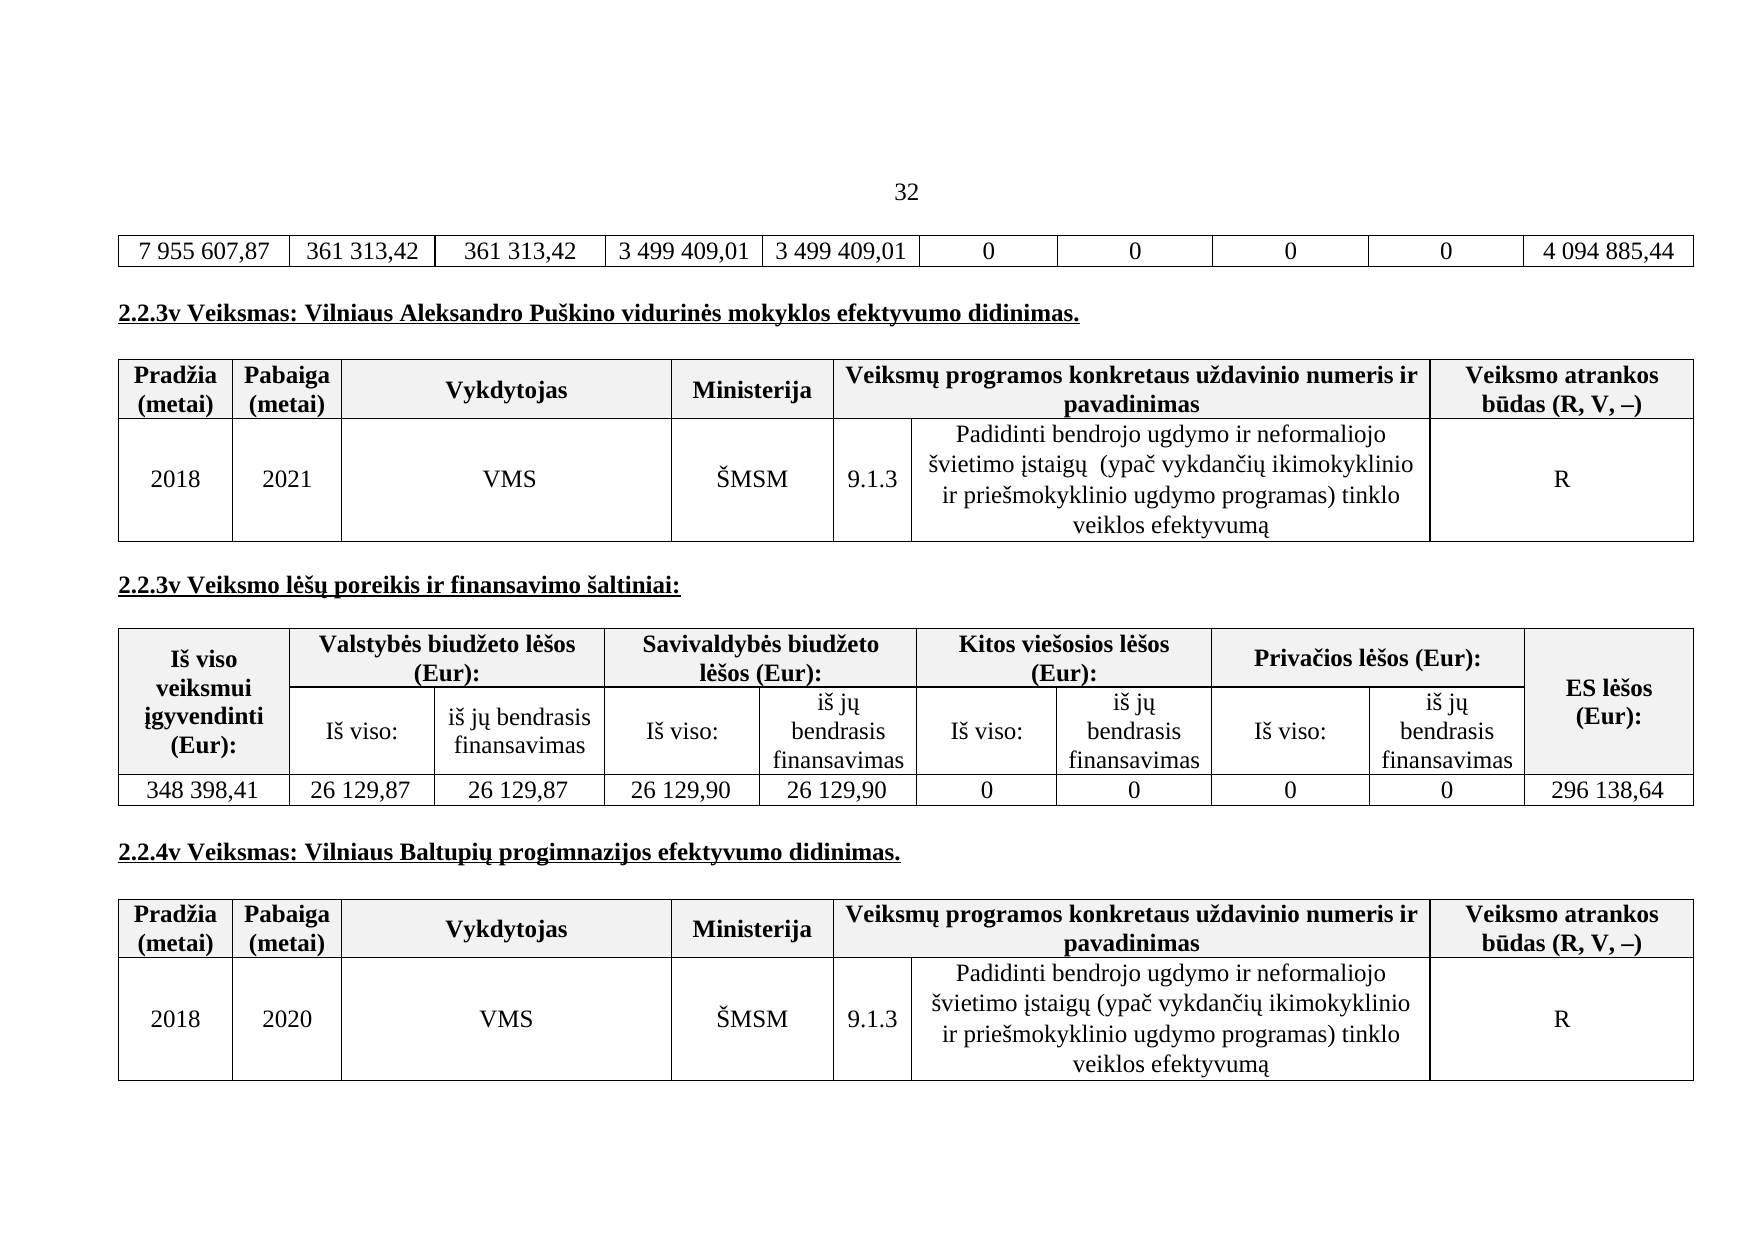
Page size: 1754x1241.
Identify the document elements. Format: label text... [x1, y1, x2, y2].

table_cell ŠMSM [672, 958, 833, 1080]
table_cell 0 [1370, 775, 1524, 805]
table_cell 26 129,87 [435, 775, 604, 805]
table_cell 2021 [233, 419, 341, 541]
table_cell R [1431, 958, 1693, 1080]
table_cell 0 [917, 775, 1056, 805]
table_header Savivaldybės biudžeto lėšos (Eur): [605, 629, 916, 686]
table_cell 0 [1057, 775, 1211, 805]
table_cell iš jų bendrasis finansavimas [1370, 688, 1524, 774]
table_cell 361 313,42 [436, 236, 605, 266]
table_header Ministerija [672, 360, 833, 418]
table_cell Padidinti bendrojo ugdymo ir neformaliojo švietimo įstaigų (ypač vykdančių ikimokyklinio ir priešmokyklinio ugdymo programas) tinklo veiklos efektyvumą [912, 958, 1429, 1080]
table_cell 0 [1058, 236, 1212, 266]
table_header Pabaiga (metai) [233, 900, 341, 957]
table_cell Iš viso: [917, 688, 1056, 774]
table_header Valstybės biudžeto lėšos (Eur): [290, 629, 604, 686]
table_cell VMS [342, 419, 671, 541]
table_cell 296 138,64 [1525, 775, 1693, 805]
table_cell 348 398,41 [119, 775, 289, 805]
table_cell Padidinti bendrojo ugdymo ir neformaliojo švietimo įstaigų (ypač vykdančių ikimokyklinio ir priešmokyklinio ugdymo programas) tinklo veiklos efektyvumą [912, 419, 1429, 541]
table_header Veiksmo atrankos būdas (R, V, –) [1431, 360, 1693, 418]
table_header Pabaiga (metai) [233, 360, 341, 418]
table_cell 26 129,90 [760, 775, 916, 805]
table_cell iš jų bendrasis finansavimas [760, 688, 916, 774]
table_cell 3 499 409,01 [606, 236, 762, 266]
table_header Veiksmo atrankos būdas (R, V, –) [1431, 900, 1693, 957]
table_header Iš viso veiksmui įgyvendinti (Eur): [119, 629, 289, 774]
table_cell 3 499 409,01 [763, 236, 919, 266]
table_header Veiksmų programos konkretaus uždavinio numeris ir pavadinimas [834, 360, 1429, 418]
table_cell Iš viso: [290, 688, 434, 774]
text 2.2.4v Veiksmas: Vilniaus Baltupių progimnazijos efektyvumo didinimas. [118, 837, 1695, 866]
table_cell 2018 [119, 958, 232, 1080]
table_cell 26 129,90 [605, 775, 759, 805]
table_cell R [1431, 419, 1693, 541]
text 2.2.3v Veiksmas: Vilniaus Aleksandro Puškino vidurinės mokyklos efektyvumo didinimas. [118, 298, 1695, 327]
table_header Vykdytojas [342, 360, 671, 418]
table_cell iš jų bendrasis finansavimas [435, 688, 604, 774]
table_cell 9.1.3 [834, 419, 911, 541]
table_cell 0 [920, 236, 1057, 266]
table_cell 2018 [119, 419, 232, 541]
table_cell VMS [342, 958, 671, 1080]
table_cell ŠMSM [672, 419, 833, 541]
table_cell 0 [1369, 236, 1523, 266]
table_cell 0 [1212, 775, 1369, 805]
table_cell iš jų bendrasis finansavimas [1057, 688, 1211, 774]
table_header Kitos viešosios lėšos (Eur): [917, 629, 1211, 686]
table_cell 7 955 607,87 [119, 236, 289, 266]
table_header Vykdytojas [342, 900, 671, 957]
table_cell 361 313,42 [290, 236, 434, 266]
table_header Ministerija [672, 900, 833, 957]
table_cell 4 094 885,44 [1524, 236, 1693, 266]
table_cell 26 129,87 [290, 775, 434, 805]
table_header Pradžia (metai) [119, 360, 232, 418]
table_cell Iš viso: [605, 688, 759, 774]
table_cell 2020 [233, 958, 341, 1080]
text 2.2.3v Veiksmo lėšų poreikis ir finansavimo šaltiniai: [118, 570, 1695, 599]
table_cell Iš viso: [1212, 688, 1369, 774]
table_header Veiksmų programos konkretaus uždavinio numeris ir pavadinimas [834, 900, 1429, 957]
table_header ES lėšos (Eur): [1525, 629, 1693, 774]
table_header Pradžia (metai) [119, 900, 232, 957]
table_cell 0 [1213, 236, 1368, 266]
table_header Privačios lėšos (Eur): [1212, 629, 1524, 686]
table_cell 9.1.3 [834, 958, 911, 1080]
